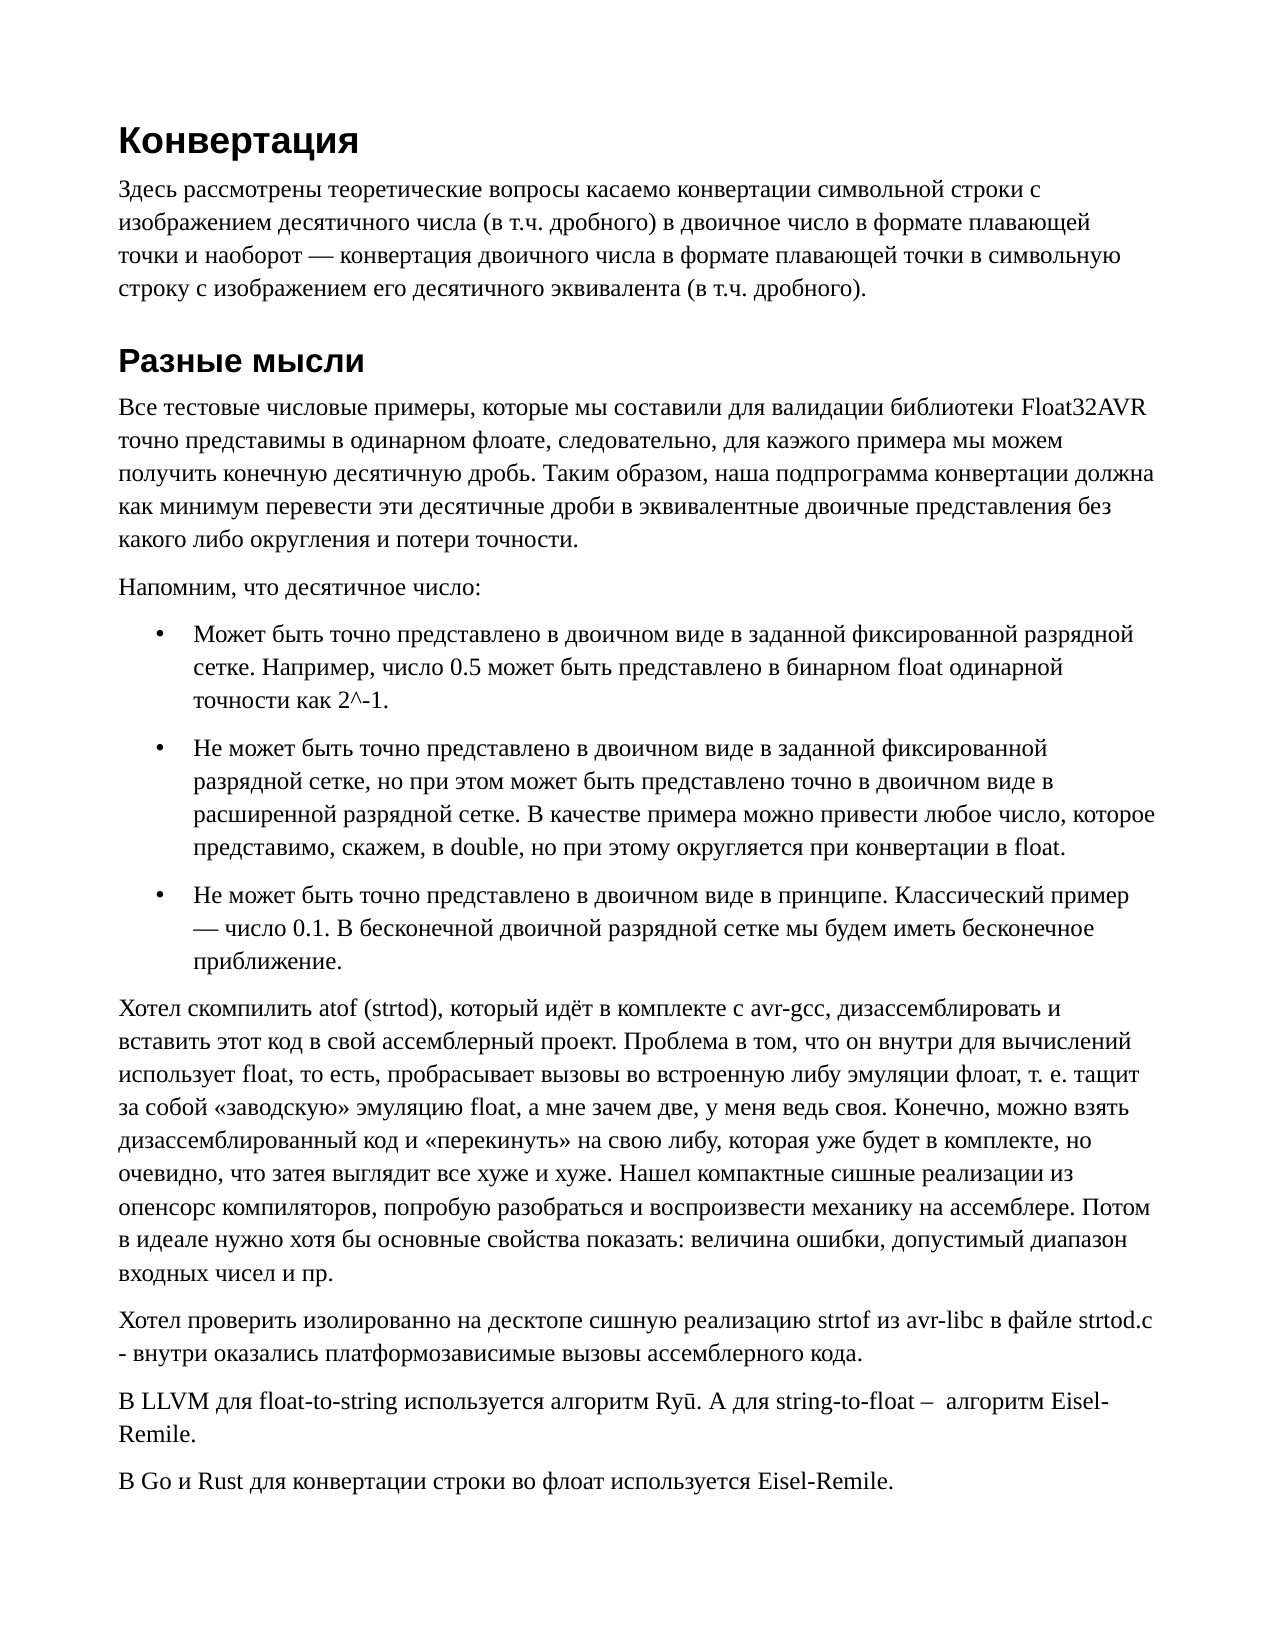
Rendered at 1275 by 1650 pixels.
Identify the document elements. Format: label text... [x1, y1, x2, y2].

text Здесь рассмотрены теоретические вопросы касаемо конвертации символьной строки с изображением десятичного числа (в т.ч. дробного) в двоичное число в формате плавающей точки и наоборот — конвертация двоичного числа в формате плавающей точки в символьную строку с изображением его десятичного эквивалента (в т.ч. дробного). [118, 174, 1157, 302]
list Не может быть точно представлено в двоичном виде в заданной фиксированной разрядной сетке, но при этом может быть представлено точно в двоичном виде в расширенной разрядной сетке. В качестве примера можно привести любое число, которое представимо, скажем, в double, но при этому округляется при конвертации в float. [156, 733, 1157, 861]
list Не может быть точно представлено в двоичном виде в принципе. Классический пример — число 0.1. В бесконечной двоичной разрядной сетке мы будем иметь бесконечное приближение. [156, 880, 1157, 974]
text В LLVM для float-to-string используется алгоритм Ryū. А для string-to-float – алгоритм Eisel-Remile. [118, 1386, 1157, 1448]
text Хотел скомпилить atof (strtod), который идёт в комплекте с avr-gcc, дизассемблировать и вставить этот код в свой ассемблерный проект. Проблема в том, что он внутри для вычислений использует float, то есть, пробрасывает вызовы во встроенную либу эмуляции флоат, т. е. тащит за собой «заводскую» эмуляцию float, а мне зачем две, у меня ведь своя. Конечно, можно взять дизассемблированный код и «перекинуть» на свою либу, которая уже будет в комплекте, но очевидно, что затея выглядит все хуже и хуже. Нашел компактные сишные реализации из опенсорс компиляторов, попробую разобраться и воспроизвести механику на ассемблере. Потом в идеале нужно хотя бы основные свойства показать: величина ошибки, допустимый диапазон входных чисел и пр. [118, 993, 1157, 1286]
text Хотел проверить изолированно на десктопе сишную реализацию strtof из avr-libc в файле strtod.c - внутри оказались платформозависимые вызовы ассемблерного кода. [118, 1305, 1157, 1367]
subtitle Разные мысли [118, 341, 1157, 380]
list Может быть точно представлено в двоичном виде в заданной фиксированной разрядной сетке. Например, число 0.5 может быть представлено в бинарном float одинарной точности как 2^-1. [156, 619, 1157, 714]
text Все тестовые числовые примеры, которые мы составили для валидации библиотеки Float32AVR точно представимы в одинарном флоате, следовательно, для каэжого примера мы можем получить конечную десятичную дробь. Таким образом, наша подпрограмма конвертации должна как минимум перевести эти десятичные дроби в эквивалентные двоичные представления без какого либо округления и потери точности. [118, 392, 1157, 553]
subtitle Конвертация [118, 118, 1157, 161]
text В Go и Rust для конвертации строки во флоат используется Eisel-Remile. [118, 1466, 1157, 1495]
text Напомним, что десятичное число: [118, 572, 1157, 601]
